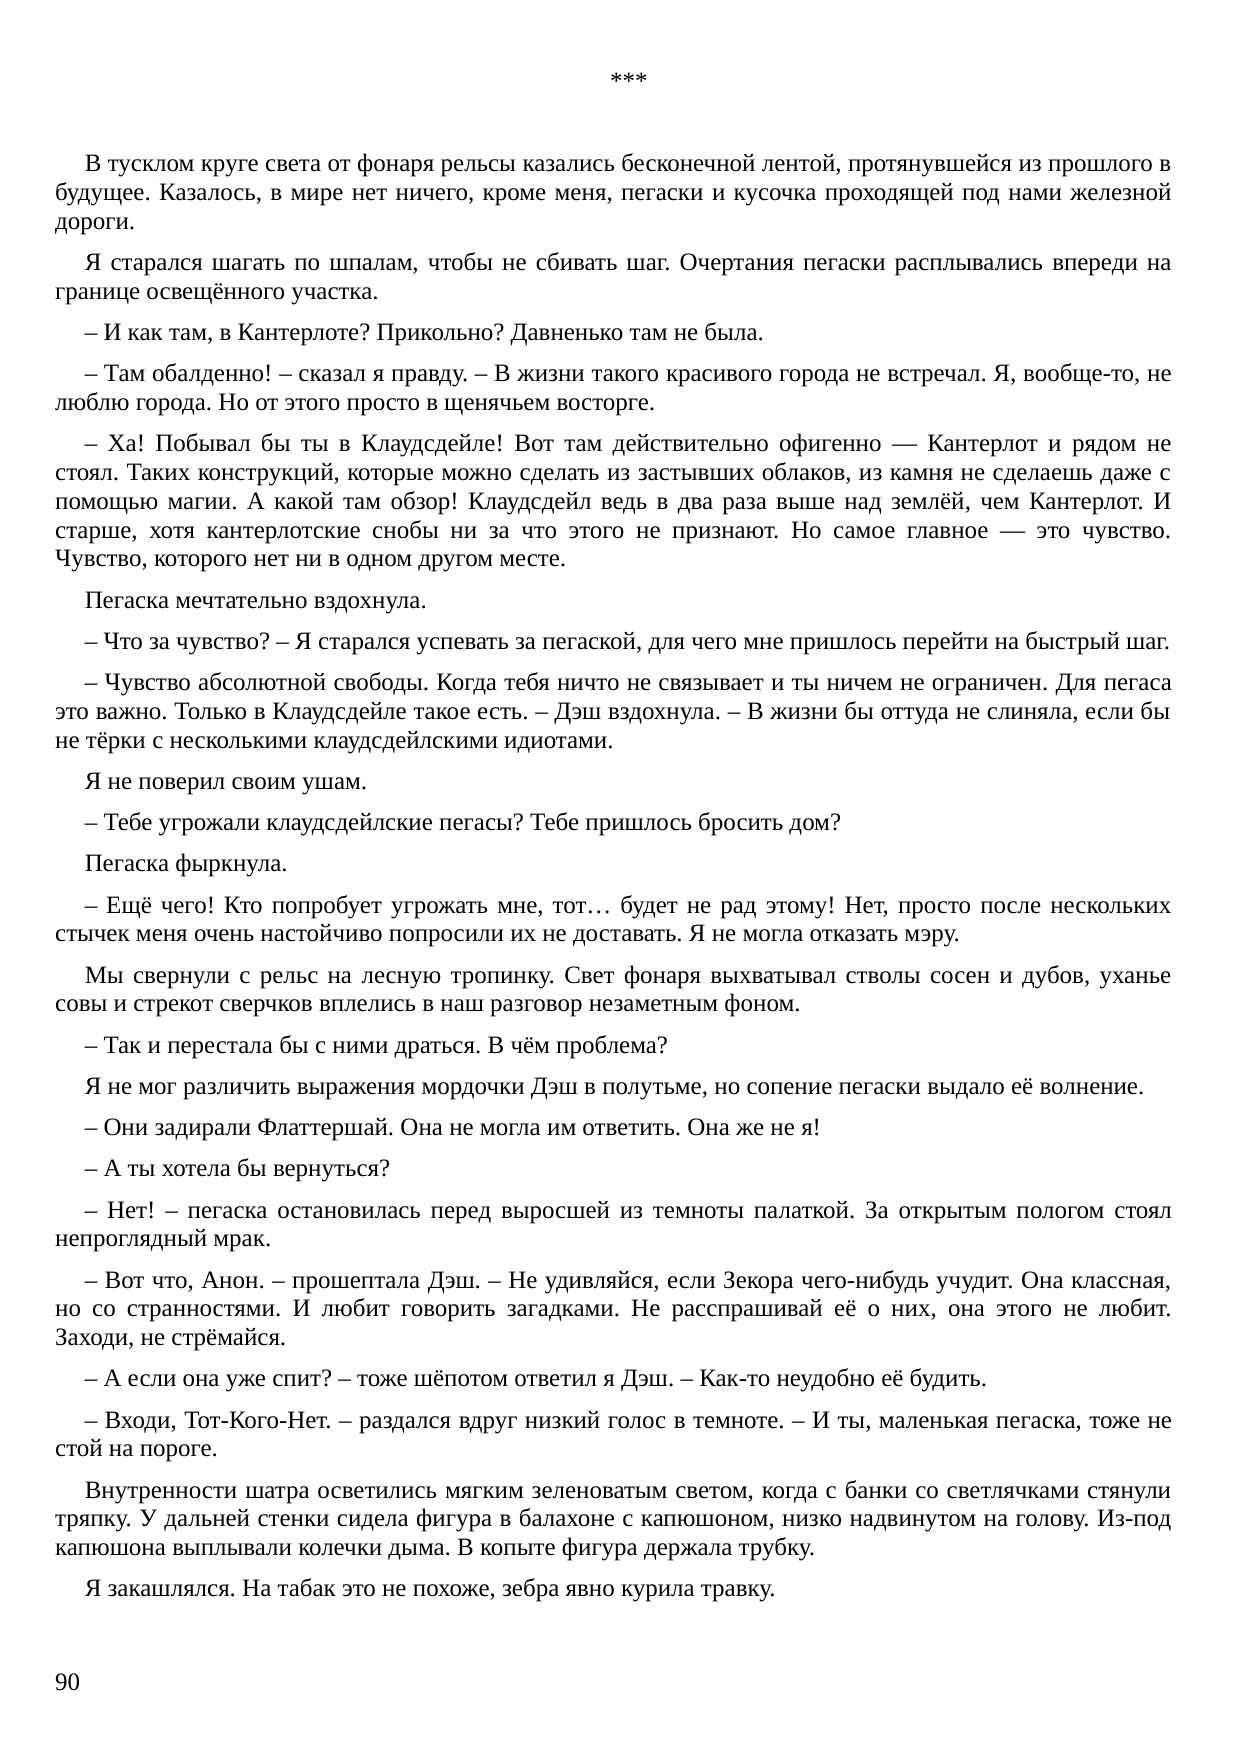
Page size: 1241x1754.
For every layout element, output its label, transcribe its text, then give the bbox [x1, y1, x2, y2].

text Я закашлялся. На табак это не похоже, зебра явно курила травку. [55, 1573, 1173, 1602]
text Я не поверил своим ушам. [55, 766, 1173, 795]
text Пегаска фыркнула. [55, 848, 1173, 877]
text – А ты хотела бы вернуться? [55, 1153, 1173, 1182]
text – Нет! – пегаска остановилась перед выросшей из темноты палаткой. За открытым пологом стоял непроглядный мрак. [55, 1195, 1173, 1252]
text – Что за чувство? – Я старался успевать за пегаской, для чего мне пришлось перейти на быстрый шаг. [55, 626, 1173, 655]
text – Входи, Тот-Кого-Нет. – раздался вдруг низкий голос в темноте. – И ты, маленькая пегаска, тоже не стой на пороге. [55, 1405, 1173, 1462]
text – Они задирали Флаттершай. Она не могла им ответить. Она же не я! [55, 1112, 1173, 1141]
text – Ещё чего! Кто попробует угрожать мне, тот… будет не рад этому! Нет, просто после нескольких стычек меня очень настойчиво попросили их не доставать. Я не могла отказать мэру. [55, 890, 1173, 947]
text Внутренности шатра осветились мягким зеленоватым светом, когда с банки со светлячками стянули тряпку. У дальней стенки сидела фигура в балахоне с капюшоном, низко надвинутом на голову. Из-под капюшона выплывали колечки дыма. В копыте фигура держала трубку. [55, 1475, 1173, 1561]
text – Вот что, Анон. – прошептала Дэш. – Не удивляйся, если Зекора чего-нибудь учудит. Она классная, но со странностями. И любит говорить загадками. Не расспрашивай её о них, она этого не любит. Заходи, не стрёмайся. [55, 1265, 1173, 1351]
text – А если она уже спит? – тоже шёпотом ответил я Дэш. – Как-то неудобно её будить. [55, 1363, 1173, 1392]
text Я старался шагать по шпалам, чтобы не сбивать шаг. Очертания пегаски расплывались впереди на границе освещённого участка. [55, 247, 1173, 305]
text Пегаска мечтательно вздохнула. [55, 585, 1173, 613]
text – Тебе угрожали клаудсдейлские пегасы? Тебе пришлось бросить дом? [55, 807, 1173, 836]
text – Ха! Побывал бы ты в Клаудсдейле! Вот там действительно офигенно — Кантерлот и рядом не стоял. Таких конструкций, которые можно сделать из застывших облаков, из камня не сделаешь даже с помощью магии. А какой там обзор! Клаудсдейл ведь в два раза выше над землёй, чем Кантерлот. И старше, хотя кантерлотские снобы ни за что этого не признают. Но самое главное — это чувство. Чувство, которого нет ни в одном другом месте. [55, 428, 1173, 572]
text – Так и перестала бы с ними драться. В чём проблема? [55, 1030, 1173, 1058]
text В тусклом круге света от фонаря рельсы казались бесконечной лентой, протянувшейся из прошлого в будущее. Казалось, в мире нет ничего, кроме меня, пегаски и кусочка проходящей под нами железной дороги. [55, 148, 1173, 235]
text Я не мог различить выражения мордочки Дэш в полутьме, но сопение пегаски выдало её волнение. [55, 1071, 1173, 1100]
text – И как там, в Кантерлоте? Прикольно? Давненько там не была. [55, 317, 1173, 346]
text – Чувство абсолютной свободы. Когда тебя ничто не связывает и ты ничем не ограничен. Для пегаса это важно. Только в Клаудсдейле такое есть. – Дэш вздохнула. – В жизни бы оттуда не слиняла, если бы не тёрки с несколькими клаудсдейлскими идиотами. [55, 667, 1173, 753]
text – Там обалденно! – сказал я правду. – В жизни такого красивого города не встречал. Я, вообще-то, не люблю города. Но от этого просто в щенячьем восторге. [55, 358, 1173, 416]
text *** [55, 66, 1173, 95]
text Мы свернули с рельс на лесную тропинку. Свет фонаря выхватывал стволы сосен и дубов, уханье совы и стрекот сверчков вплелись в наш разговор незаметным фоном. [55, 960, 1173, 1017]
